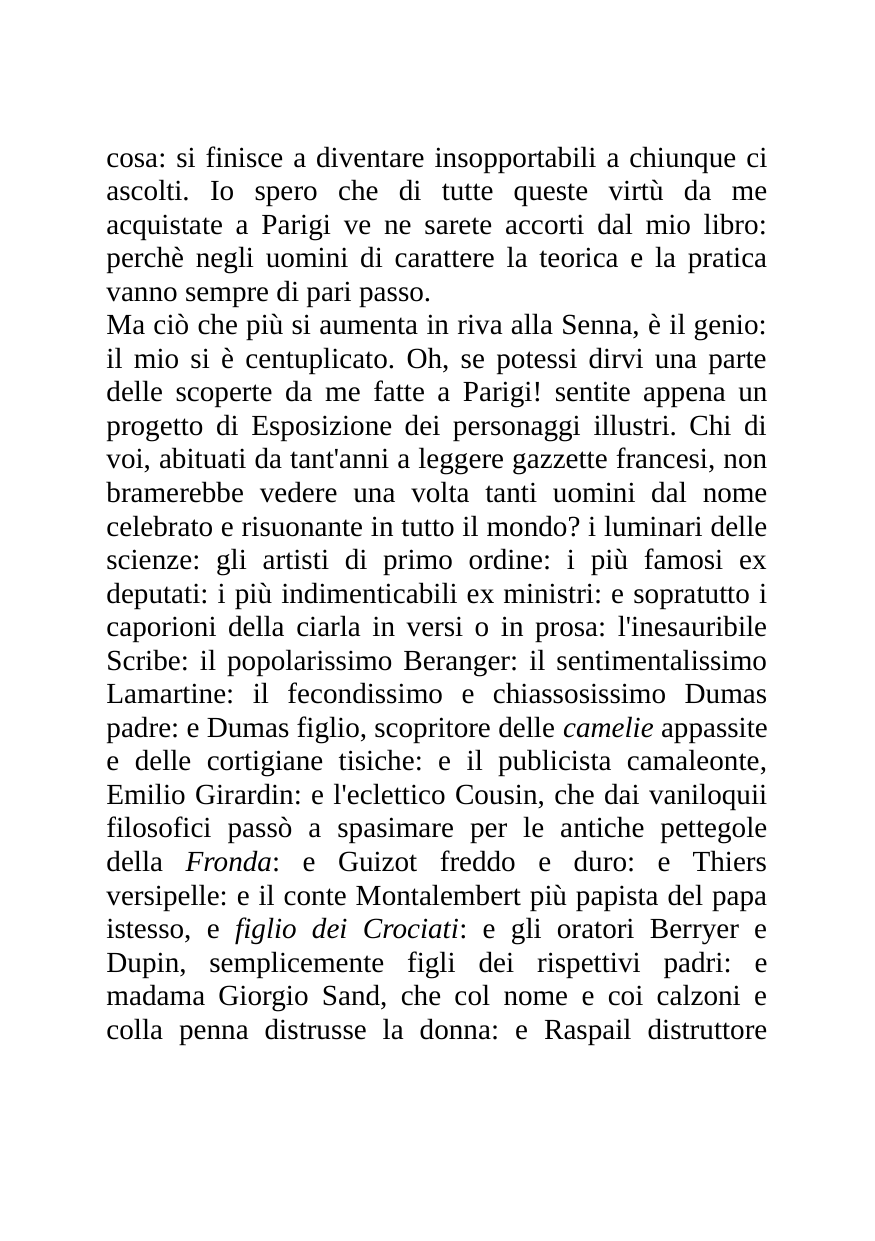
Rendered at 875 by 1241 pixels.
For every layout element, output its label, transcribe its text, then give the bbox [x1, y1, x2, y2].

text cosa: si finisce a diventare insopportabili a chiunque ci ascolti. Io spero che di tutte queste virtù da me acquistate a Parigi ve ne sarete accorti dal mio libro: perchè negli uomini di carattere la teorica e la pratica vanno sempre di pari passo. [106, 140, 768, 307]
text Ma ciò che più si aumenta in riva alla Senna, è il genio: il mio si è centuplicato. Oh, se potessi dirvi una parte delle scoperte da me fatte a Parigi! sentite appena un progetto di Esposizione dei personaggi illustri. Chi di voi, abituati da tant'anni a leggere gazzette francesi, non bramerebbe vedere una volta tanti uomini dal nome celebrato e risuonante in tutto il mondo? i luminari delle scienze: gli artisti di primo ordine: i più famosi ex deputati: i più indimenticabili ex ministri: e sopratutto i caporioni della ciarla in versi o in prosa: l'inesauribile Scribe: il popolarissimo Beranger: il sentimentalissimo Lamartine: il fecondissimo e chiassosissimo Dumas padre: e Dumas figlio, scopritore delle camelie appassite e delle cortigiane tisiche: e il publicista camaleonte, Emilio Girardin: e l'eclettico Cousin, che dai vaniloquii filosofici passò a spasimare per le antiche pettegole della Fronda: e Guizot freddo e duro: e Thiers versipelle: e il conte Montalembert più papista del papa istesso, e figlio dei Crociati: e gli oratori Berryer e Dupin, semplicemente figli dei rispettivi padri: e madama Giorgio Sand, che col nome e coi calzoni e colla penna distrusse la donna: e Raspail distruttore [106, 307, 768, 1045]
